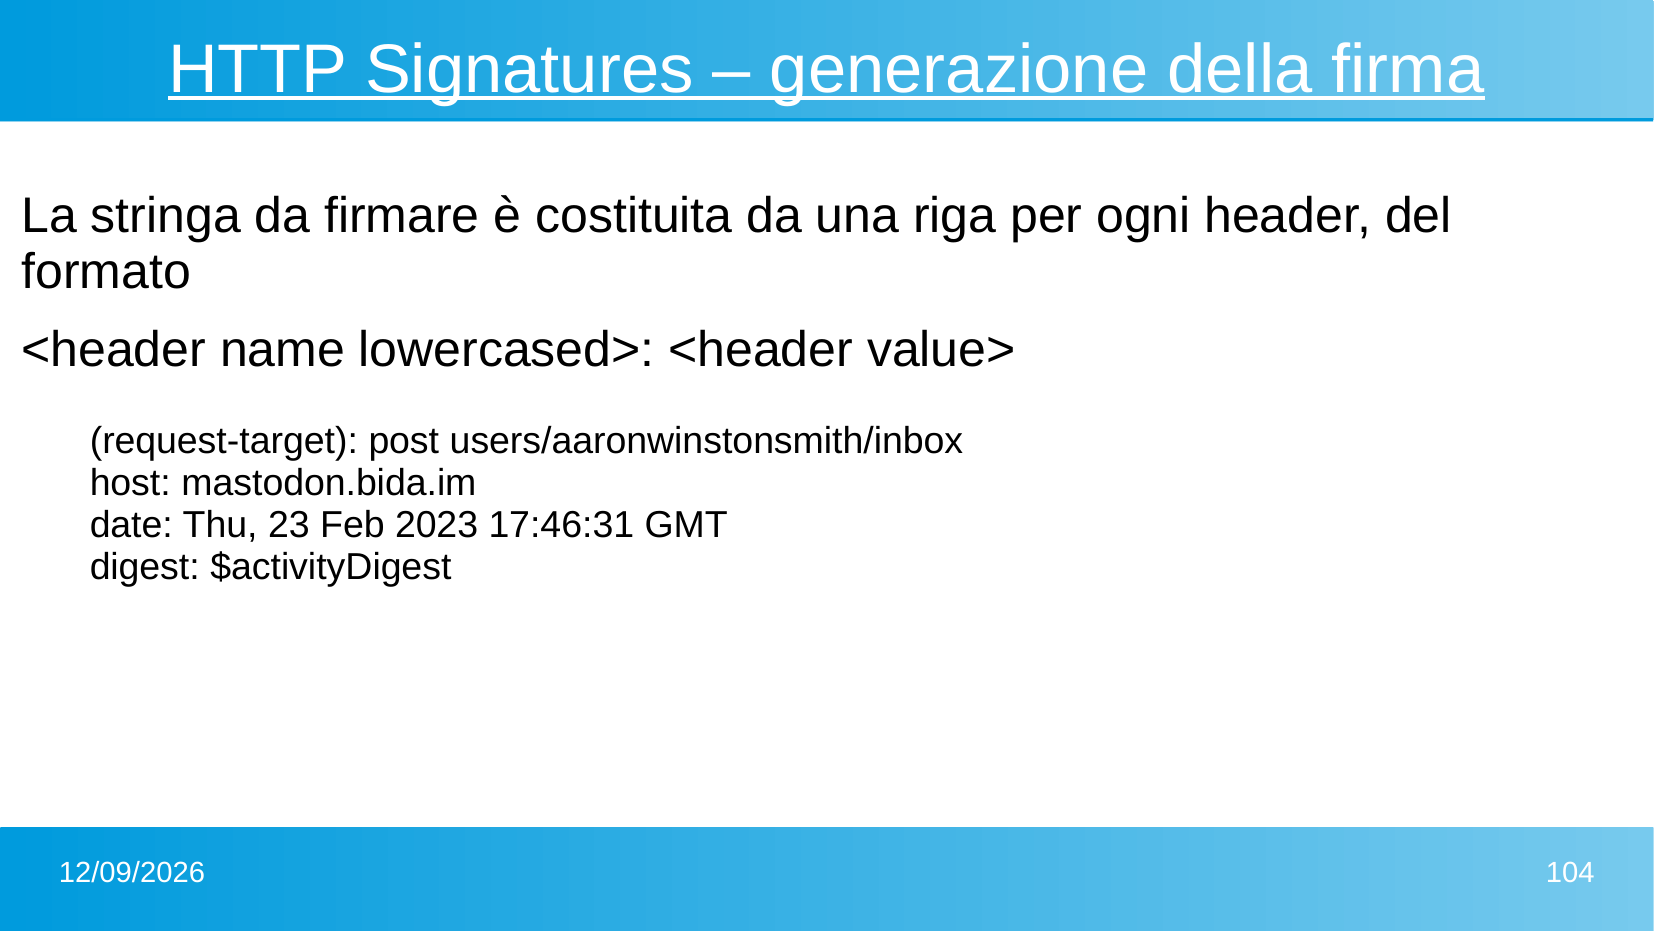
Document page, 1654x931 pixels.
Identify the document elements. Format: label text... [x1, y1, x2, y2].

title HTTP Signatures – generazione della firma [59, 29, 1595, 108]
text_box (request-target): post users/aaronwinstonsmith/inbox host: mastodon.bida.im date: Thu, 23 Feb 2023 17:46:31 GMT digest: $activityDigest [75, 412, 1613, 601]
list La stringa da firmare è costituita da una riga per ogni header, del formato <header name lowercased>: <header value> [21, 187, 1613, 263]
